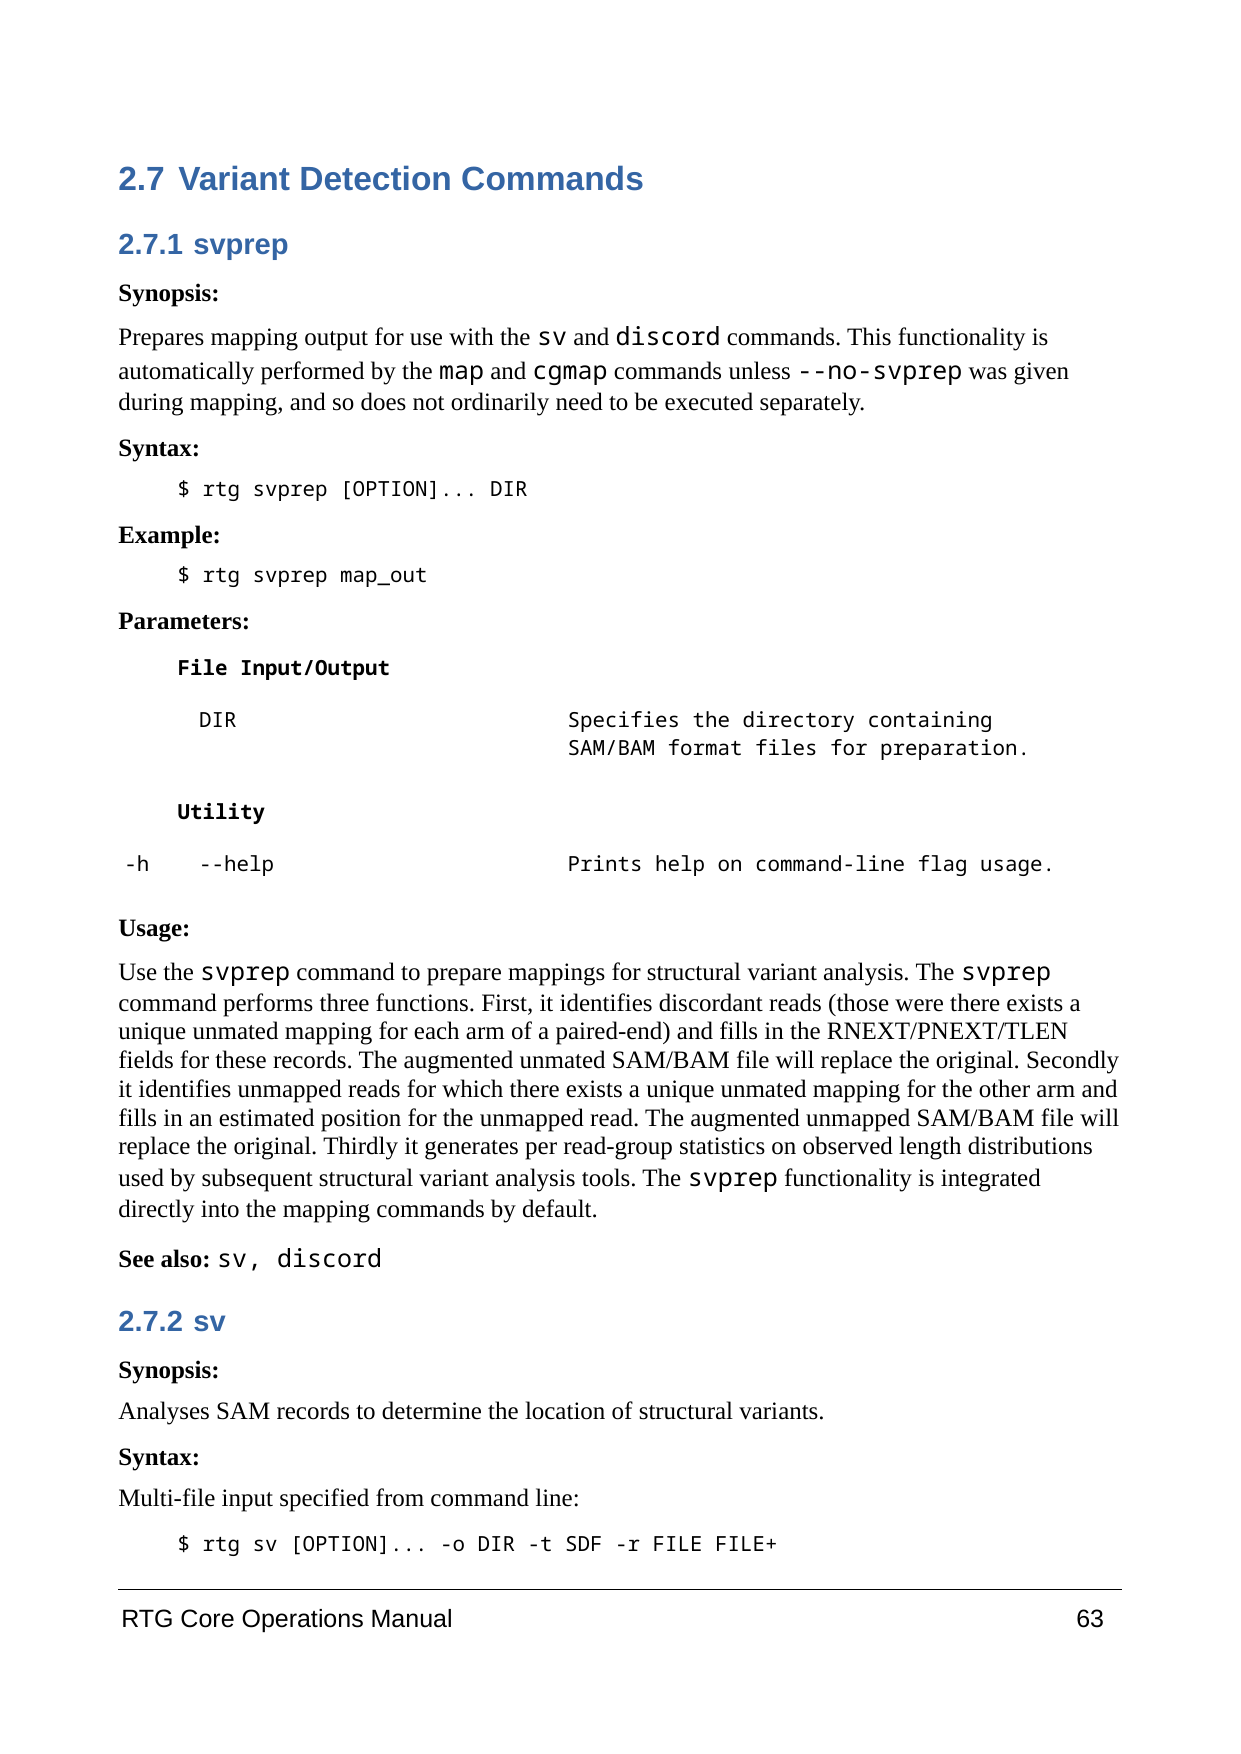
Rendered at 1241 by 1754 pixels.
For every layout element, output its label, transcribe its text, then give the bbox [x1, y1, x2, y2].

text Analyses SAM records to determine the location of structural variants. [118, 1396, 1122, 1425]
subtitle Variant Detection Commands [118, 159, 1122, 197]
table_header -h [118, 838, 193, 895]
subtitle Syntax: [118, 1442, 1122, 1471]
text $ rtg svprep map_out [177, 560, 1122, 589]
table_header Specifies the directory containing SAM/BAM format files for preparation. [561, 693, 1093, 779]
subtitle Synopsis: [118, 1355, 1122, 1384]
text See also: sv, discord [118, 1241, 1122, 1275]
table_header DIR [193, 693, 561, 779]
text Prepares mapping output for use with the sv and discord commands. This functionality is automatically performed by the map and cgmap commands unless --no-svprep was given during mapping, and so does not ordinarily need to be executed separately. [118, 318, 1122, 415]
subtitle Syntax: [118, 433, 1122, 462]
text Multi-file input specified from command line: [118, 1483, 1122, 1512]
subtitle Synopsis: [118, 278, 1122, 307]
text $ rtg sv [OPTION]... -o DIR -t SDF -r FILE FILE+ [177, 1529, 1122, 1558]
table_header --help [193, 838, 561, 895]
subtitle Parameters: [118, 606, 1122, 635]
text Use the svprep command to prepare mappings for structural variant analysis. The svprep command performs three functions. First, it identifies discordant reads (those were there exists a unique unmated mapping for each arm of a paired-end) and fills in the RNEXT/PNEXT/TLEN fields for these records. The augmented unmated SAM/BAM file will replace the original. Secondly it identifies unmapped reads for which there exists a unique unmated mapping for the other arm and fills in an estimated position for the unmapped read. The augmented unmapped SAM/BAM file will replace the original. Thirdly it generates per read-group statistics on observed length distributions used by subsequent structural variant analysis tools. The svprep functionality is integrated directly into the mapping commands by default. [118, 953, 1122, 1223]
table_header [118, 693, 193, 779]
subtitle Example: [118, 520, 1122, 548]
subtitle svprep [118, 227, 1122, 260]
table_header Prints help on command-line flag usage. [561, 838, 1093, 895]
text Utility [177, 797, 1122, 826]
subtitle Usage: [118, 913, 1122, 942]
text File Input/Output [177, 653, 1122, 681]
subtitle sv [118, 1304, 1122, 1338]
text $ rtg svprep [OPTION]... DIR [177, 474, 1122, 502]
